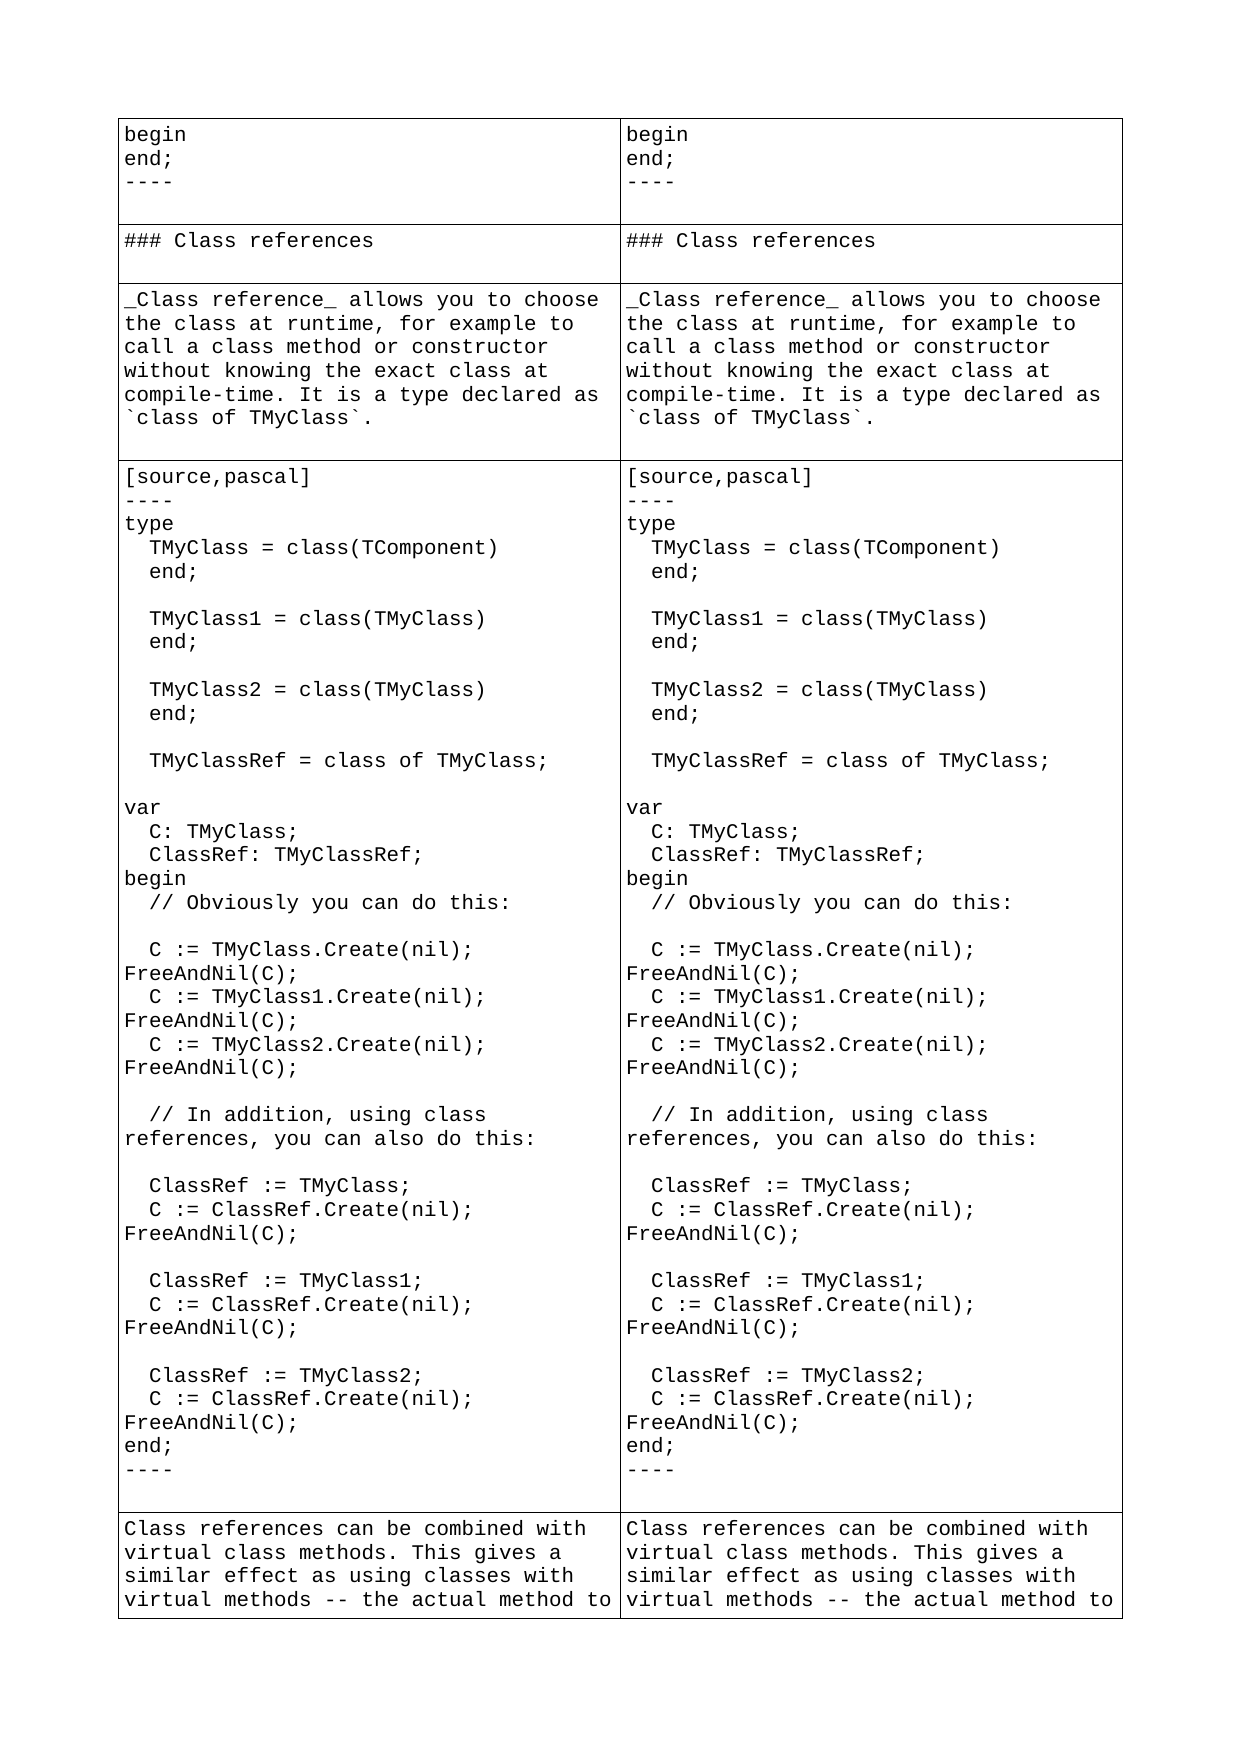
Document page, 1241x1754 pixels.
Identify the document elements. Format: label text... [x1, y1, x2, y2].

table_cell Class references can be combined with virtual class methods. This gives a similar effect as using classes with virtual methods -- the actual method to [119, 1513, 620, 1618]
table_cell Class references can be combined with virtual class methods. This gives a similar effect as using classes with virtual methods -- the actual method to [621, 1513, 1122, 1618]
table_cell [source,pascal] ---- type TMyClass = class(TComponent) end; TMyClass1 = class(TMyClass) end; TMyClass2 = class(TMyClass) end; TMyClassRef = class of TMyClass; var C: TMyClass; ClassRef: TMyClassRef; begin // Obviously you can do this: C := TMyClass.Create(nil); FreeAndNil(C); C := TMyClass1.Create(nil); FreeAndNil(C); C := TMyClass2.Create(nil); FreeAndNil(C); // In addition, using class references, you can also do this: ClassRef := TMyClass; C := ClassRef.Create(nil); FreeAndNil(C); ClassRef := TMyClass1; C := ClassRef.Create(nil); FreeAndNil(C); ClassRef := TMyClass2; C := ClassRef.Create(nil); FreeAndNil(C); end; ---- [119, 461, 620, 1512]
table_cell _Class reference_ allows you to choose the class at runtime, for example to call a class method or constructor without knowing the exact class at compile-time. It is a type declared as `class of TMyClass`. [119, 284, 620, 460]
table_cell ### Class references [119, 225, 620, 283]
table_cell begin end; ---- [119, 119, 620, 224]
table_cell _Class reference_ allows you to choose the class at runtime, for example to call a class method or constructor without knowing the exact class at compile-time. It is a type declared as `class of TMyClass`. [621, 284, 1122, 460]
table_cell ### Class references [621, 225, 1122, 283]
table_cell begin end; ---- [621, 119, 1122, 224]
table_cell [source,pascal] ---- type TMyClass = class(TComponent) end; TMyClass1 = class(TMyClass) end; TMyClass2 = class(TMyClass) end; TMyClassRef = class of TMyClass; var C: TMyClass; ClassRef: TMyClassRef; begin // Obviously you can do this: C := TMyClass.Create(nil); FreeAndNil(C); C := TMyClass1.Create(nil); FreeAndNil(C); C := TMyClass2.Create(nil); FreeAndNil(C); // In addition, using class references, you can also do this: ClassRef := TMyClass; C := ClassRef.Create(nil); FreeAndNil(C); ClassRef := TMyClass1; C := ClassRef.Create(nil); FreeAndNil(C); ClassRef := TMyClass2; C := ClassRef.Create(nil); FreeAndNil(C); end; ---- [621, 461, 1122, 1512]
